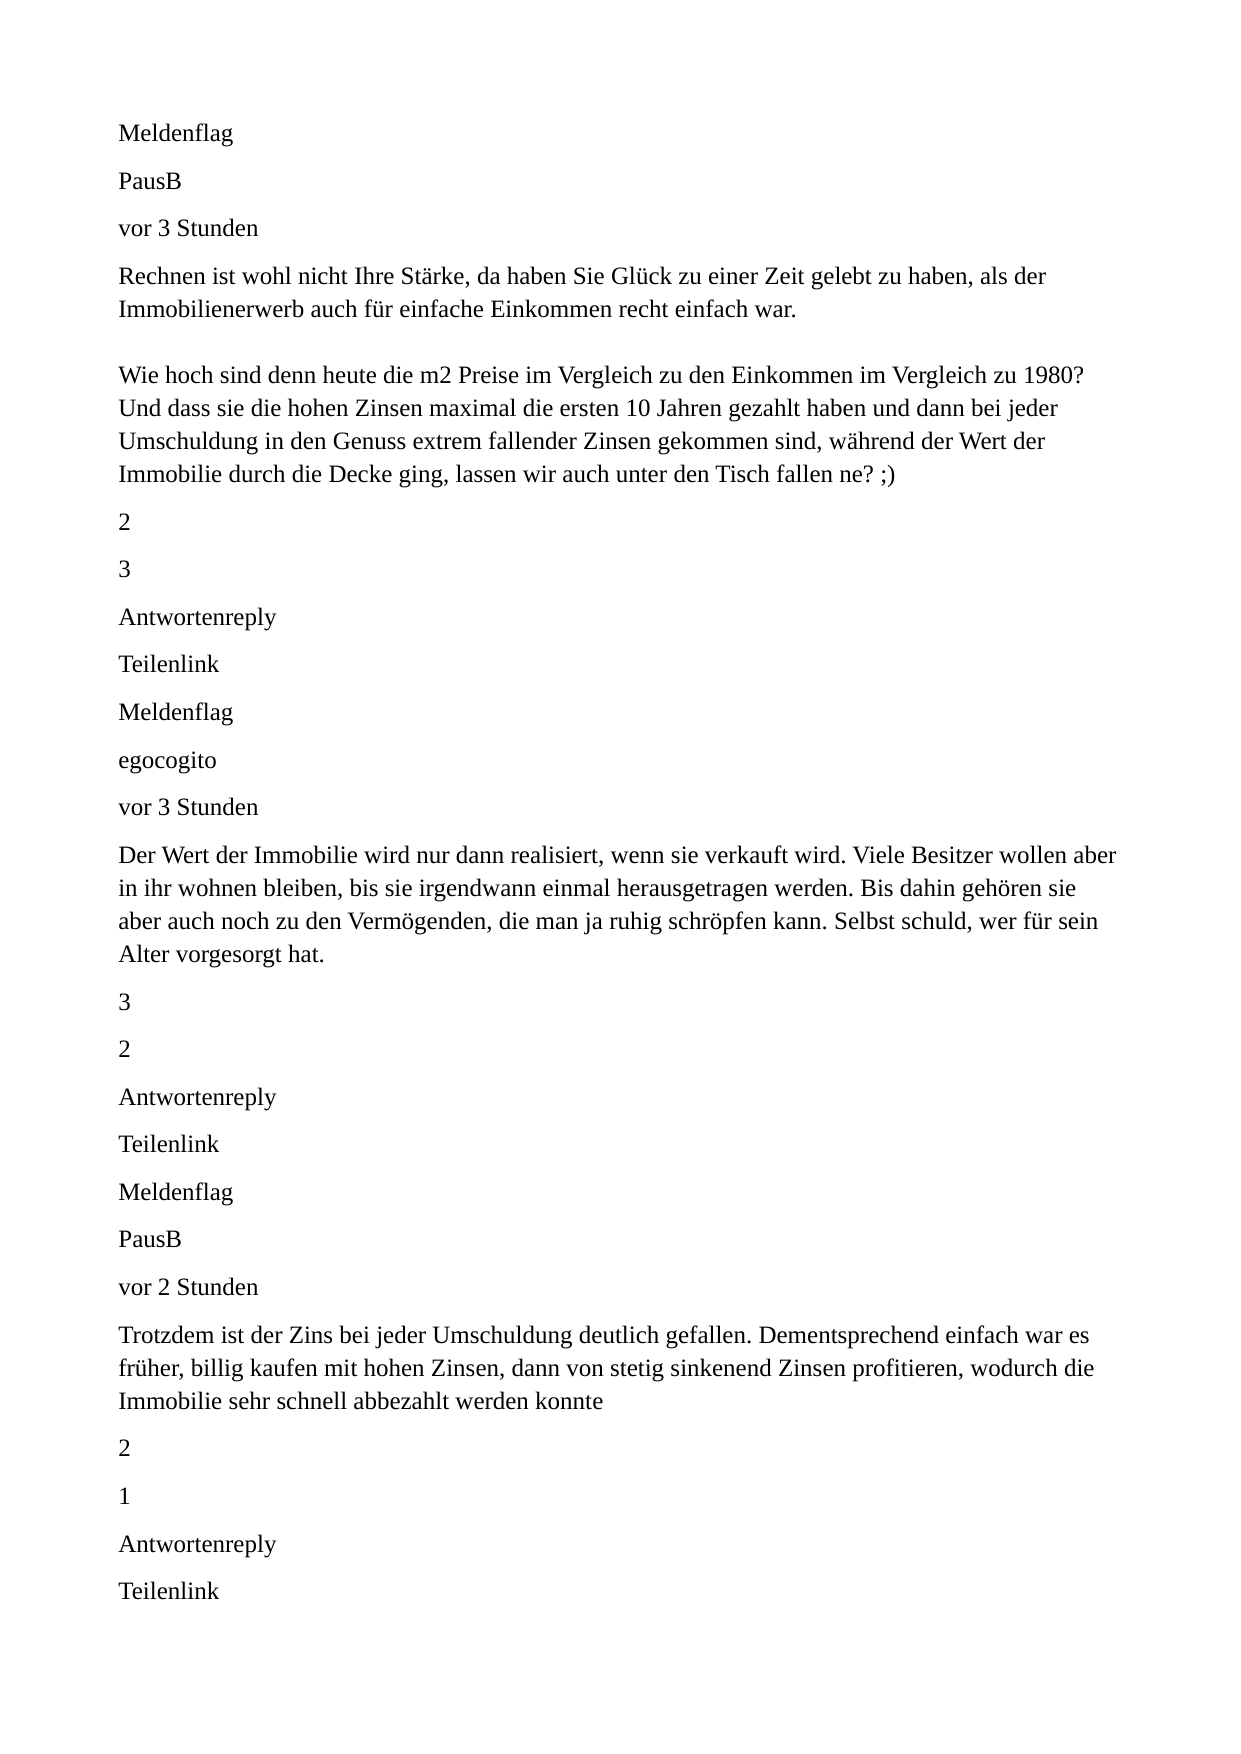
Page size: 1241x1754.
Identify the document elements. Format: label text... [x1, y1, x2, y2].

text 2 [118, 1433, 1122, 1462]
text Antwortenreply [118, 602, 1122, 631]
text Rechnen ist wohl nicht Ihre Stärke, da haben Sie Glück zu einer Zeit gelebt zu haben, als der Immobilienerwerb auch für einfache Einkommen recht einfach war. Wie hoch sind denn heute die m2 Preise im Vergleich zu den Einkommen im Vergleich zu 1980? Und dass sie die hohen Zinsen maximal die ersten 10 Jahren gezahlt haben und dann bei jeder Umschuldung in den Genuss extrem fallender Zinsen gekommen sind, während der Wert der Immobilie durch die Decke ging, lassen wir auch unter den Tisch fallen ne? ;) [118, 261, 1122, 488]
text Der Wert der Immobilie wird nur dann realisiert, wenn sie verkauft wird. Viele Besitzer wollen aber in ihr wohnen bleiben, bis sie irgendwann einmal herausgetragen werden. Bis dahin gehören sie aber auch noch zu den Vermögenden, die man ja ruhig schröpfen kann. Selbst schuld, wer für sein Alter vorgesorgt hat. [118, 840, 1122, 968]
text PausB [118, 166, 1122, 194]
text 2 [118, 507, 1122, 535]
text Antwortenreply [118, 1082, 1122, 1111]
text Teilenlink [118, 649, 1122, 678]
text vor 3 Stunden [118, 792, 1122, 821]
text Trotzdem ist der Zins bei jeder Umschuldung deutlich gefallen. Dementsprechend einfach war es früher, billig kaufen mit hohen Zinsen, dann von stetig sinkenend Zinsen profitieren, wodurch die Immobilie sehr schnell abbezahlt werden konnte [118, 1320, 1122, 1414]
text 3 [118, 987, 1122, 1015]
text Meldenflag [118, 697, 1122, 726]
text vor 3 Stunden [118, 213, 1122, 242]
text PausB [118, 1224, 1122, 1253]
text 1 [118, 1481, 1122, 1510]
text Teilenlink [118, 1576, 1122, 1605]
text vor 2 Stunden [118, 1272, 1122, 1301]
text egocogito [118, 745, 1122, 773]
text 3 [118, 554, 1122, 583]
text Meldenflag [118, 118, 1122, 147]
text Antwortenreply [118, 1529, 1122, 1557]
text Meldenflag [118, 1177, 1122, 1206]
text Teilenlink [118, 1129, 1122, 1158]
text 2 [118, 1034, 1122, 1063]
